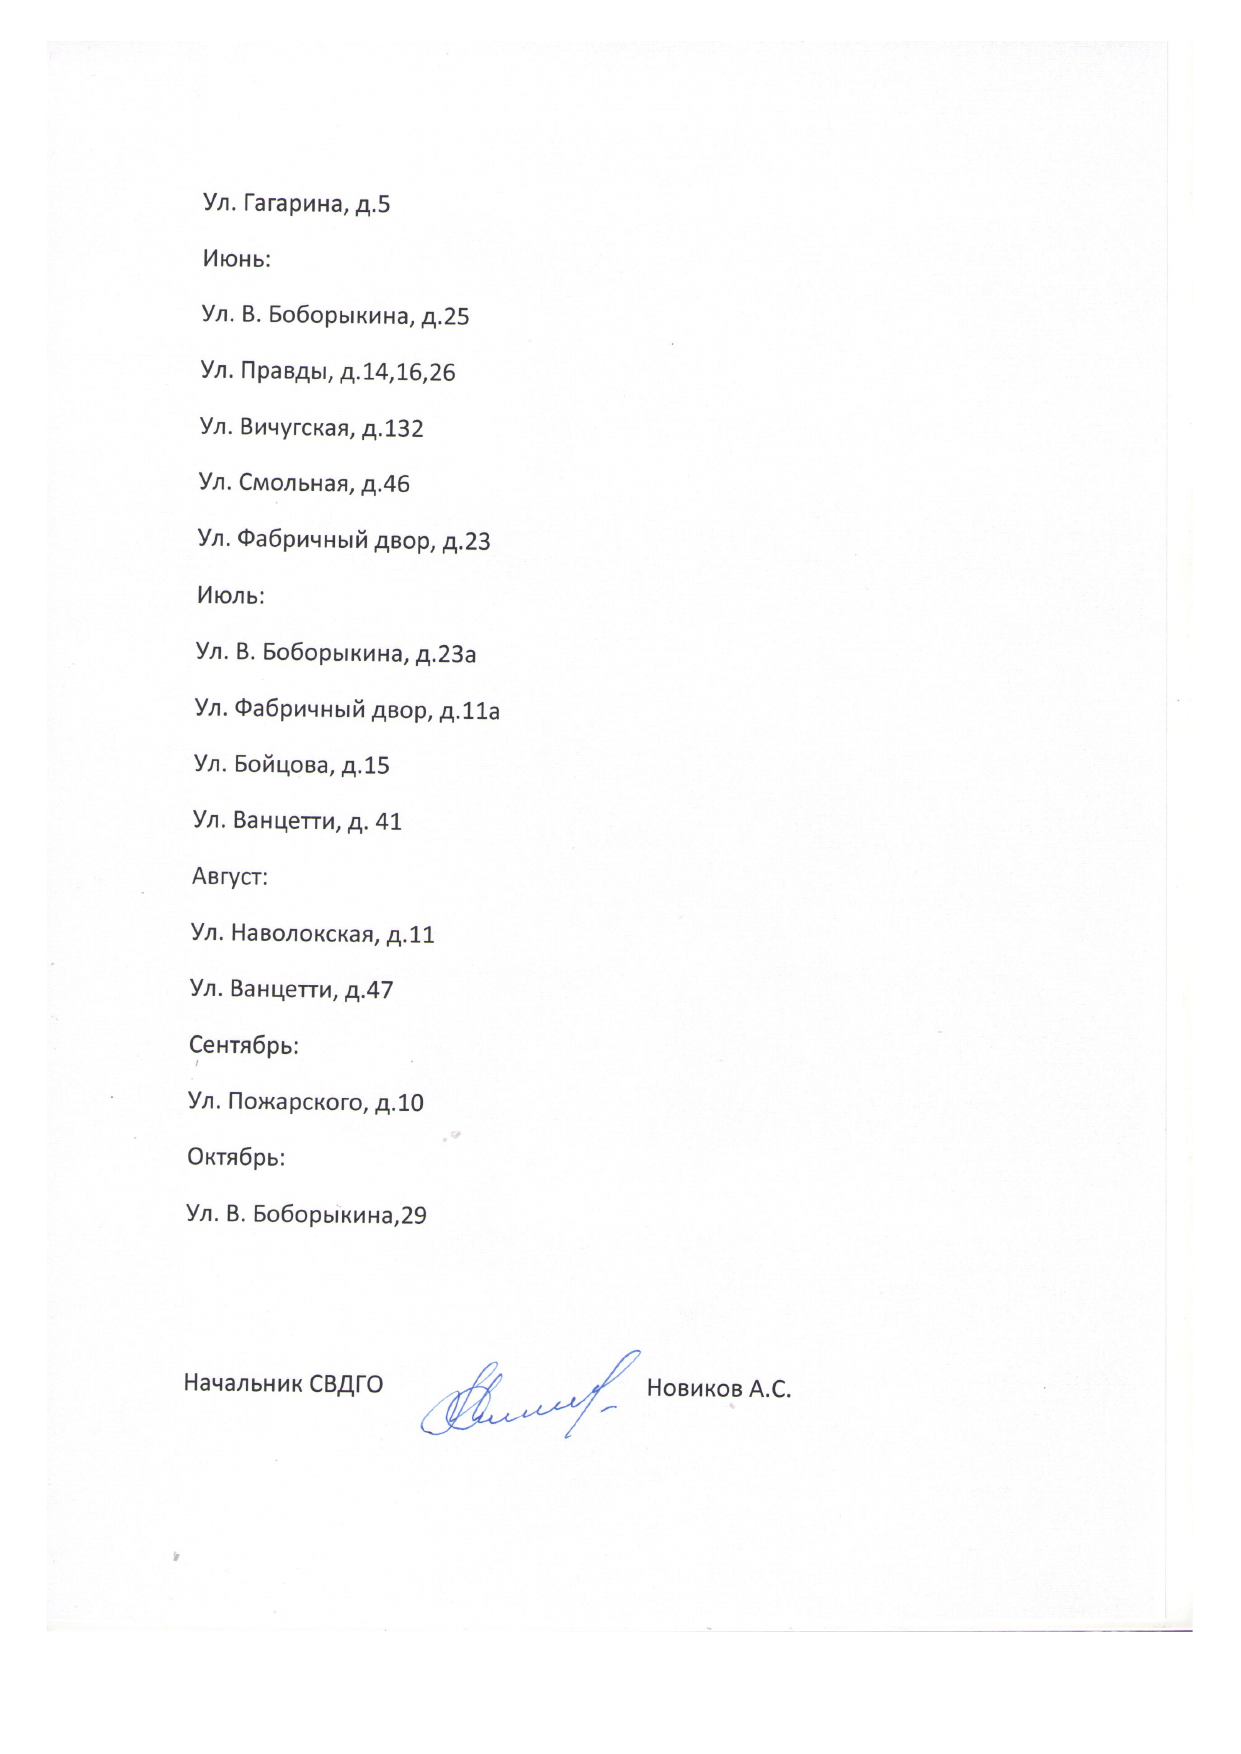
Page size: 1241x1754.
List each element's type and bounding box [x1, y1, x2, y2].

picture [46, 41, 1193, 1632]
